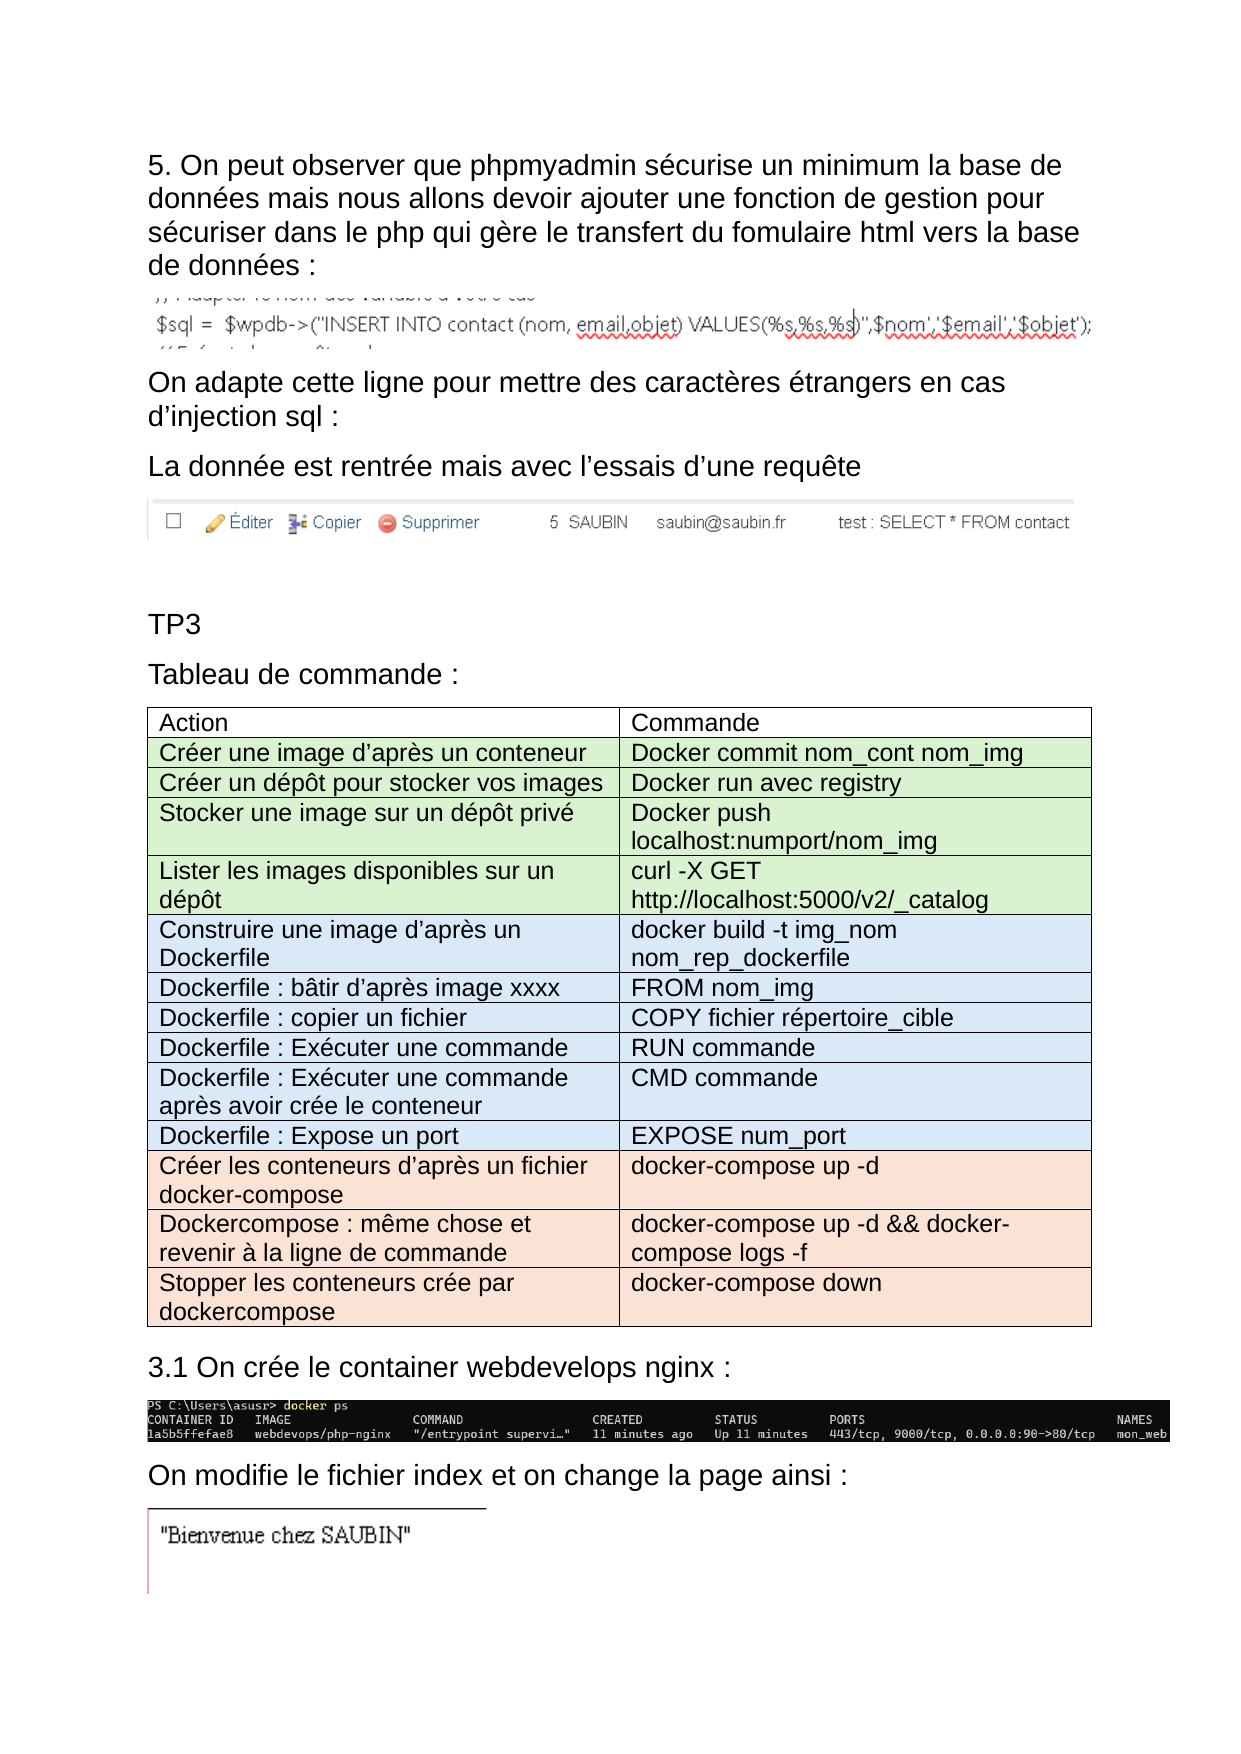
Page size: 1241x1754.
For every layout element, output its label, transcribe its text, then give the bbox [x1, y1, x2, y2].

table_cell Docker run avec registry [620, 768, 1091, 797]
table_cell CMD commande [620, 1063, 1091, 1120]
text 5. On peut observer que phpmyadmin sécurise un minimum la base de données mais nous allons devoir ajouter une fonction de gestion pour sécuriser dans le php qui gère le transfert du fomulaire html vers la base de données : [148, 148, 1093, 282]
table_cell Dockercompose : même chose et revenir à la ligne de commande [148, 1210, 619, 1267]
table_cell docker-compose down [620, 1268, 1091, 1326]
text TP3 [148, 607, 1093, 640]
text La donnée est rentrée mais avec l’essais d’une requête [148, 449, 1093, 482]
table_cell Dockerfile : Expose un port [148, 1121, 619, 1150]
table_cell Construire une image d’après un Dockerfile [148, 915, 619, 972]
table_cell EXPOSE num_port [620, 1121, 1091, 1150]
table_cell Créer un dépôt pour stocker vos images [148, 768, 619, 797]
table_cell Dockerfile : Exécuter une commande [148, 1033, 619, 1062]
table_cell Lister les images disponibles sur un dépôt [148, 856, 619, 914]
table_cell Docker push localhost:numport/nom_img [620, 798, 1091, 855]
table_cell docker-compose up -d && docker-compose logs -f [620, 1210, 1091, 1267]
table_cell RUN commande [620, 1033, 1091, 1062]
table_cell Stopper les conteneurs crée par dockercompose [148, 1268, 619, 1326]
table_cell Dockerfile : bâtir d’après image xxxx [148, 973, 619, 1002]
table_cell FROM nom_img [620, 973, 1091, 1002]
table_cell Créer les conteneurs d’après un fichier docker-compose [148, 1151, 619, 1208]
table_cell Docker commit nom_cont nom_img [620, 738, 1091, 767]
table_cell curl -X GET http://localhost:5000/v2/_catalog [620, 856, 1091, 914]
text On adapte cette ligne pour mettre des caractères étrangers en cas d’injection sql : [148, 365, 1093, 432]
table_cell COPY fichier répertoire_cible [620, 1003, 1091, 1032]
table_header Action [148, 708, 619, 737]
text Tableau de commande : [148, 657, 1093, 691]
table_cell Dockerfile : Exécuter une commande après avoir crée le conteneur [148, 1063, 619, 1120]
table_cell Dockerfile : copier un fichier [148, 1003, 619, 1032]
table_cell Créer une image d’après un conteneur [148, 738, 619, 767]
text On modifie le fichier index et on change la page ainsi : [148, 1458, 1093, 1492]
text 3.1 On crée le container webdevelops nginx : [148, 1351, 1093, 1384]
table_header Commande [620, 708, 1091, 737]
table_cell Stocker une image sur un dépôt privé [148, 798, 619, 855]
table_cell docker build -t img_nom nom_rep_dockerfile [620, 915, 1091, 972]
table_cell docker-compose up -d [620, 1151, 1091, 1208]
